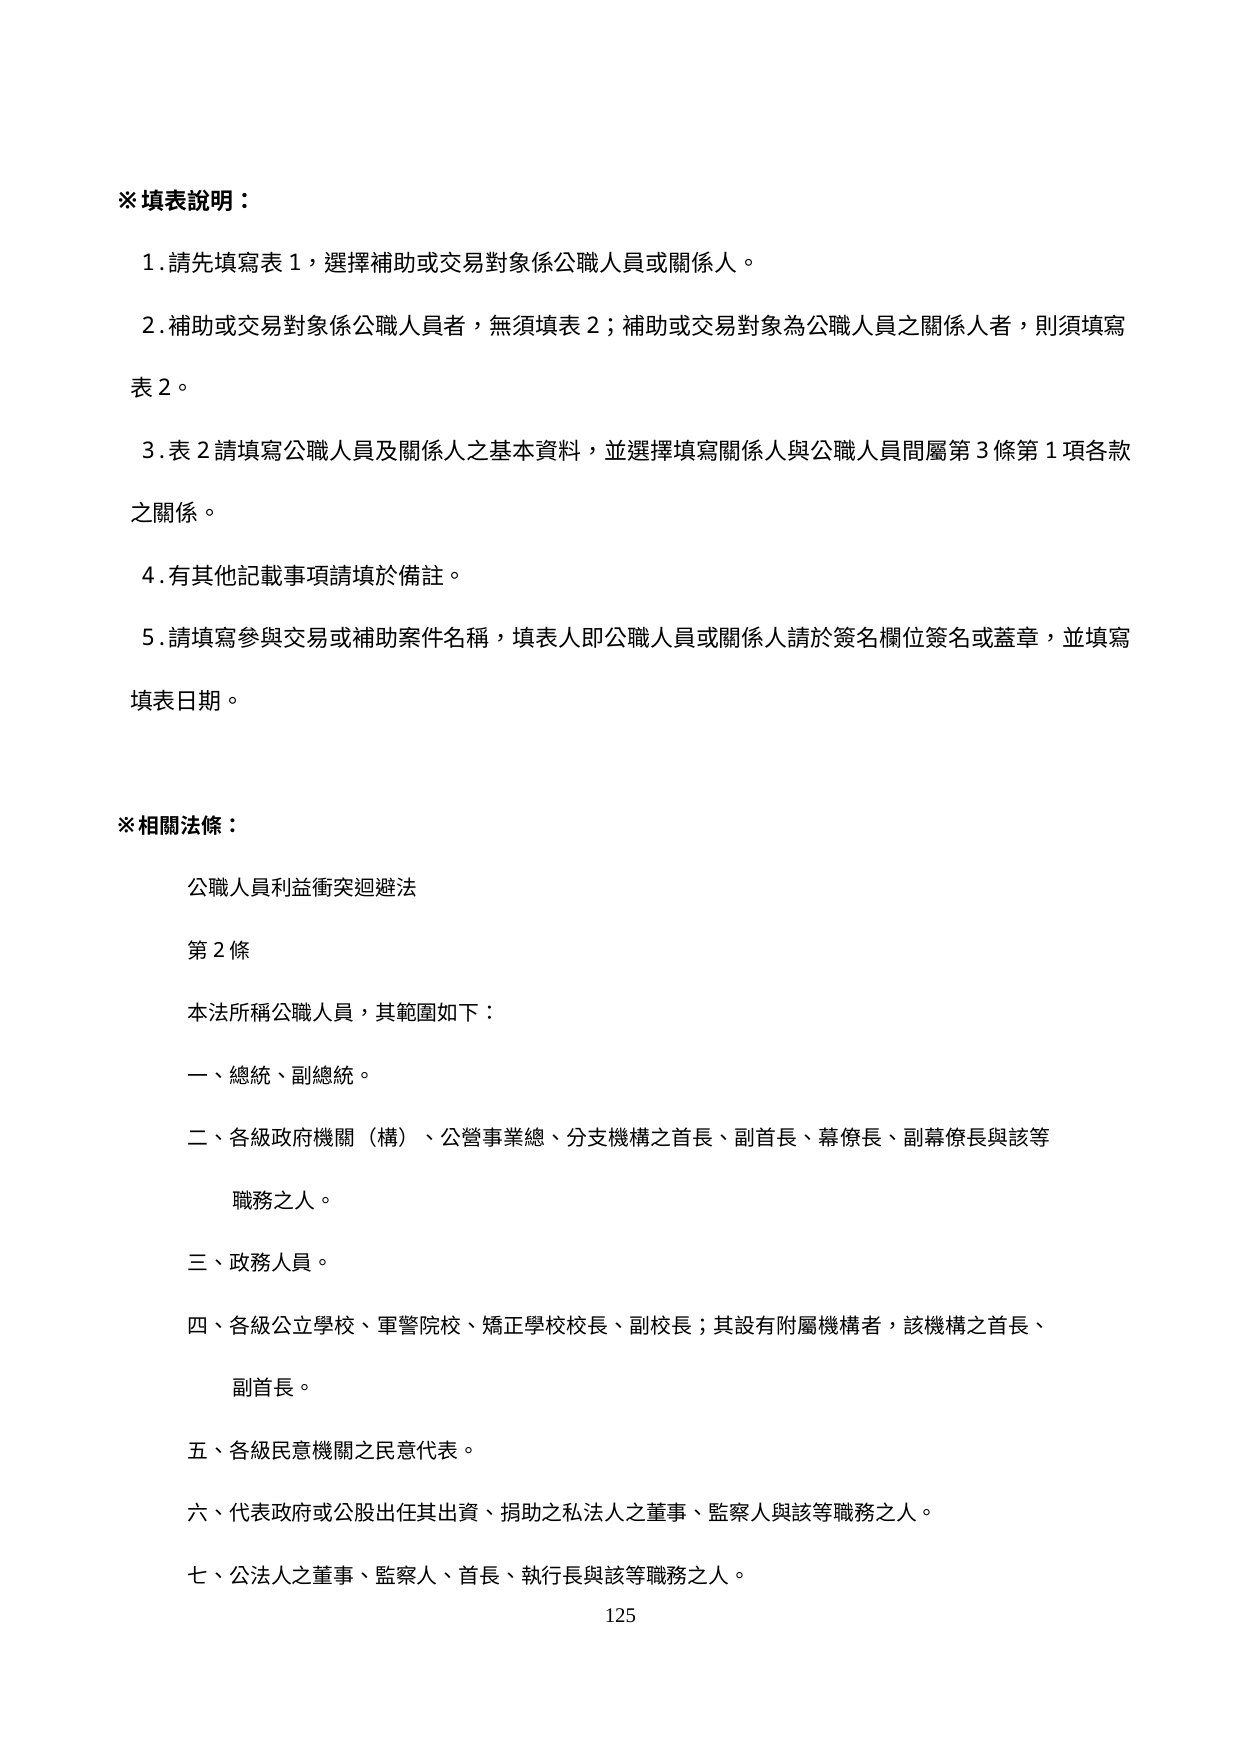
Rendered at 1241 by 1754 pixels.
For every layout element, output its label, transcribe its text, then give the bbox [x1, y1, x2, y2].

text 七、公法人之董事、監察人、首長、執行長與該等職務之人。 [187, 1532, 1053, 1595]
text 5.請填寫參與交易或補助案件名稱，填表人即公職人員或關係人請於簽名欄位簽名或蓋章，並填寫填表日期。 [114, 595, 1146, 720]
text 六、代表政府或公股出任其出資、捐助之私法人之董事、監察人與該等職務之人。 [187, 1470, 1053, 1532]
text 4.有其他記載事項請填於備註。 [114, 532, 1146, 595]
text 五、各級民意機關之民意代表。 [187, 1407, 1053, 1470]
text 二、各級政府機關（構）、公營事業總、分支機構之首長、副首長、幕僚長、副幕僚長與該等職務之人。 [187, 1095, 1053, 1220]
text 3.表2請填寫公職人員及關係人之基本資料，並選擇填寫關係人與公職人員間屬第3條第1項各款之關係。 [114, 407, 1146, 532]
text 第2條 [187, 907, 1053, 970]
text 2.補助或交易對象係公職人員者，無須填表2；補助或交易對象為公職人員之關係人者，則須填寫表2。 [114, 282, 1146, 407]
text 一、總統、副總統。 [187, 1032, 1053, 1095]
text ※相關法條： [114, 782, 1146, 845]
text 公職人員利益衝突迴避法 [187, 845, 1053, 907]
text 三、政務人員。 [187, 1220, 1053, 1282]
text 本法所稱公職人員，其範圍如下： [187, 970, 1053, 1032]
text ※填表說明： [114, 157, 1053, 220]
text 1.請先填寫表1，選擇補助或交易對象係公職人員或關係人。 [114, 220, 1146, 282]
text 四、各級公立學校、軍警院校、矯正學校校長、副校長；其設有附屬機構者，該機構之首長、副首長。 [187, 1282, 1053, 1407]
